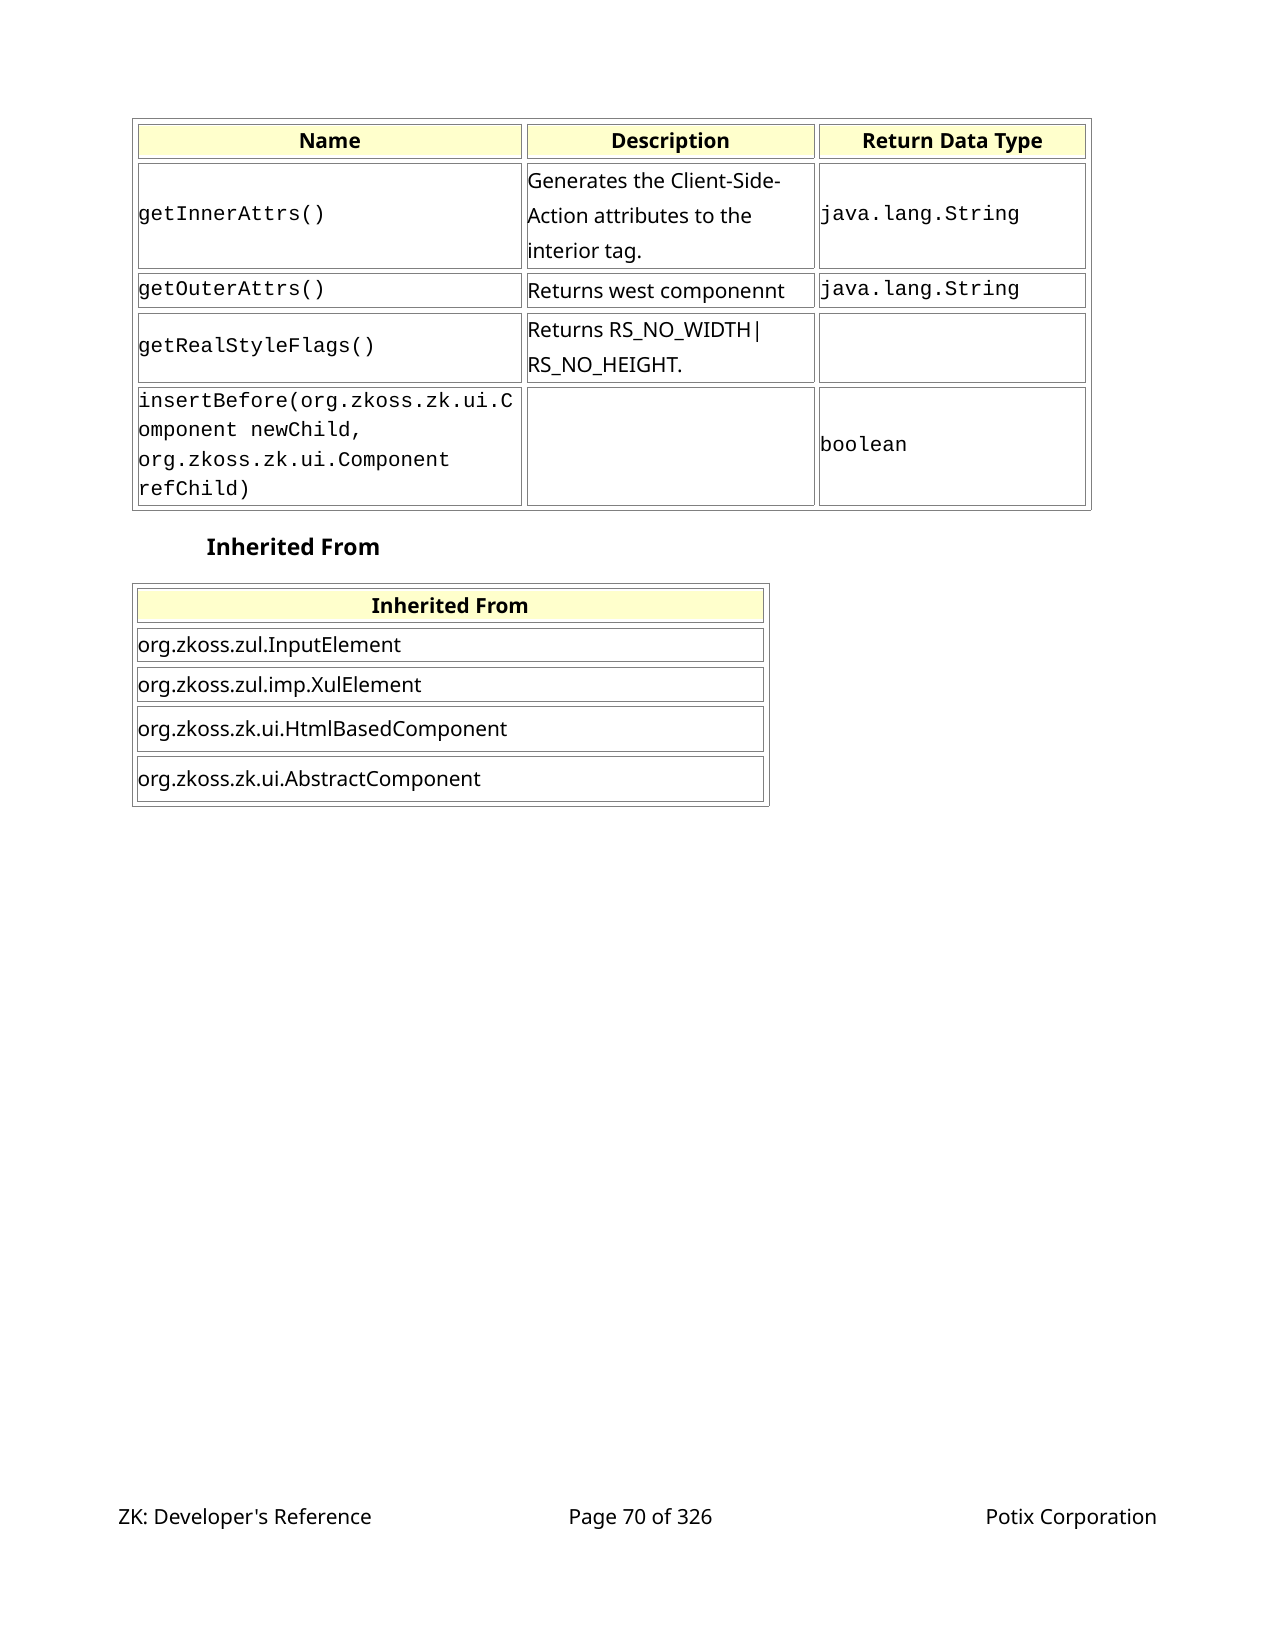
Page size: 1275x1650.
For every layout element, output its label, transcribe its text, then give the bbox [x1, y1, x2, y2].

table_cell [817, 307, 1088, 382]
table_header Name [135, 119, 524, 158]
table_cell getRealStyleFlags() [135, 307, 524, 382]
table_cell org.zkoss.zul.InputElement [134, 622, 766, 661]
table_header Inherited From [134, 584, 766, 622]
table_cell Returns RS_NO_WIDTH|RS_NO_HEIGHT. [524, 307, 817, 382]
table_cell java.lang.String [817, 158, 1088, 267]
text Inherited From [207, 531, 1157, 562]
table_cell [820, 314, 1085, 382]
table_cell Generates the Client-Side-Action attributes to the interior tag. [524, 158, 817, 267]
table_header Description [524, 119, 817, 158]
table_header Return Data Type [817, 119, 1088, 158]
table_cell org.zkoss.zul.imp.XulElement [134, 661, 766, 701]
table_cell org.zkoss.zk.ui.AbstractComponent [134, 751, 766, 801]
table_cell insertBefore(org.zkoss.zk.ui.Component newChild, org.zkoss.zk.ui.Component refChild) [135, 382, 524, 504]
table_cell Returns west componennt [524, 268, 817, 307]
table_cell boolean [817, 382, 1088, 504]
table_cell getOuterAttrs() [135, 268, 524, 307]
table_cell [524, 382, 817, 504]
table_cell java.lang.String [817, 268, 1088, 307]
table_cell getInnerAttrs() [135, 158, 524, 267]
table_cell org.zkoss.zk.ui.HtmlBasedComponent [134, 701, 766, 751]
table_cell [528, 388, 814, 504]
